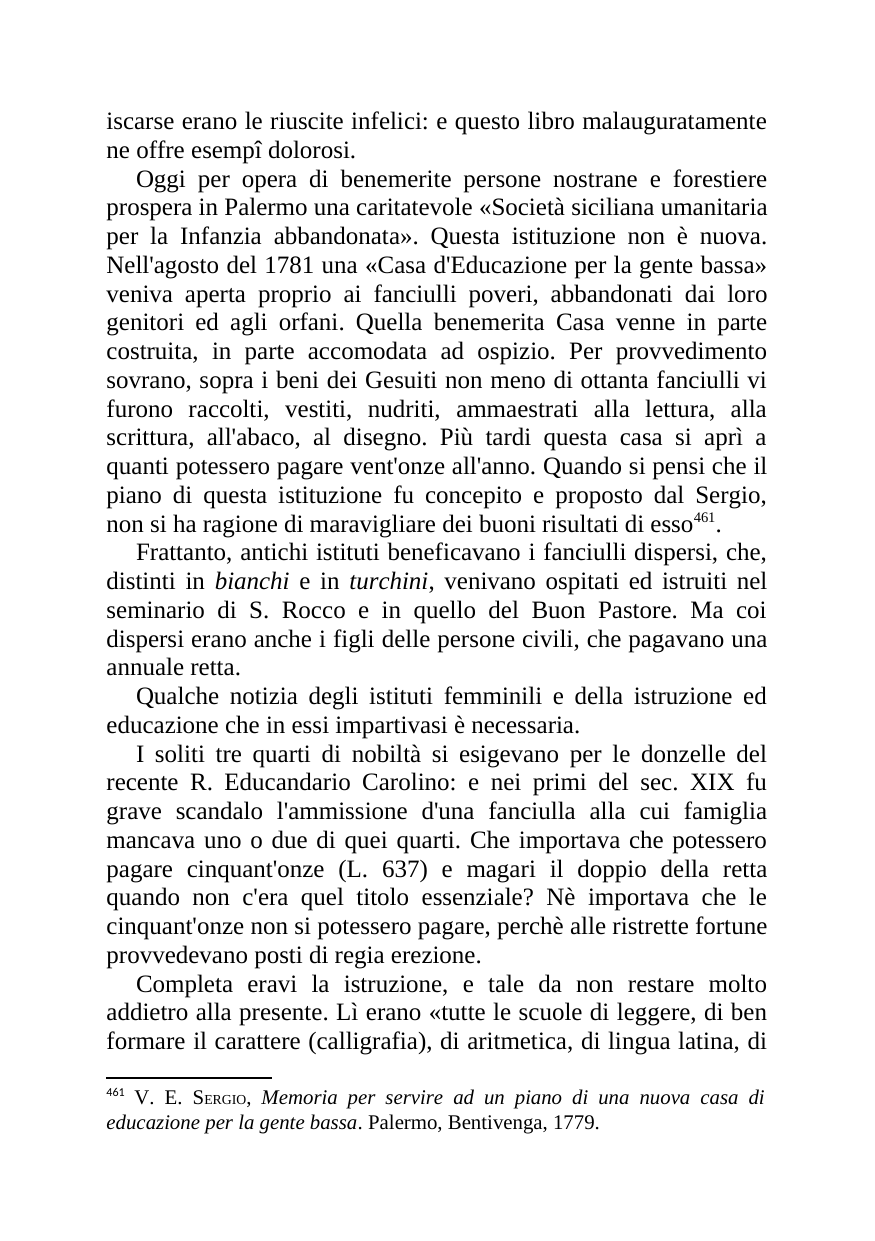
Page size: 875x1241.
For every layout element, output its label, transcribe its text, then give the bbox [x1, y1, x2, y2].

text Completa eravi la istruzione, e tale da non restare molto addietro alla presente. Lì erano «tutte le scuole di leggere, di ben formare il carattere (calligrafia), di aritmetica, di lingua latina, di [106, 969, 768, 1055]
text Qualche notizia degli istituti femminili e della istruzione ed educazione che in essi impartivasi è necessaria. [106, 681, 768, 739]
text Frattanto, antichi istituti beneficavano i fanciulli dispersi, che, distinti in bianchi e in turchini, venivano ospitati ed istruiti nel seminario di S. Rocco e in quello del Buon Pastore. Ma coi dispersi erano anche i figli delle persone civili, che pagavano una annuale retta. [106, 537, 768, 681]
text I soliti tre quarti di nobiltà si esigevano per le donzelle del recente R. Educandario Carolino: e nei primi del sec. XIX fu grave scandalo l'ammissione d'una fanciulla alla cui famiglia mancava uno o due di quei quarti. Che importava che potessero pagare cinquant'onze (L. 637) e magari il doppio della retta quando non c'era quel titolo essenziale? Nè importava che le cinquant'onze non si potessero pagare, perchè alle ristrette fortune provvedevano posti di regia erezione. [106, 739, 768, 969]
text V. E. Sergio, Memoria per servire ad un piano di una nuova casa di educazione per la gente bassa. Palermo, Bentivenga, 1779. [106, 1084, 768, 1134]
text Oggi per opera di benemerite persone nostrane e forestiere prospera in Palermo una caritatevole «Società siciliana umanitaria per la Infanzia abbandonata». Questa istituzione non è nuova. Nell'agosto del 1781 una «Casa d'Educazione per la gente bassa» veniva aperta proprio ai fanciulli poveri, abbandonati dai loro genitori ed agli orfani. Quella benemerita Casa venne in parte costruita, in parte accomodata ad ospizio. Per provvedimento sovrano, sopra i beni dei Gesuiti non meno di ottanta fanciulli vi furono raccolti, vestiti, nudriti, ammaestrati alla lettura, alla scrittura, all'abaco, al disegno. Più tardi questa casa si aprì a quanti potessero pagare vent'onze all'anno. Quando si pensi che il piano di questa istituzione fu concepito e proposto dal Sergio, non si ha ragione di maravigliare dei buoni risultati di esso. [106, 164, 768, 537]
text iscarse erano le riuscite infelici: e questo libro malauguratamente ne offre esempî dolorosi. [106, 106, 768, 164]
